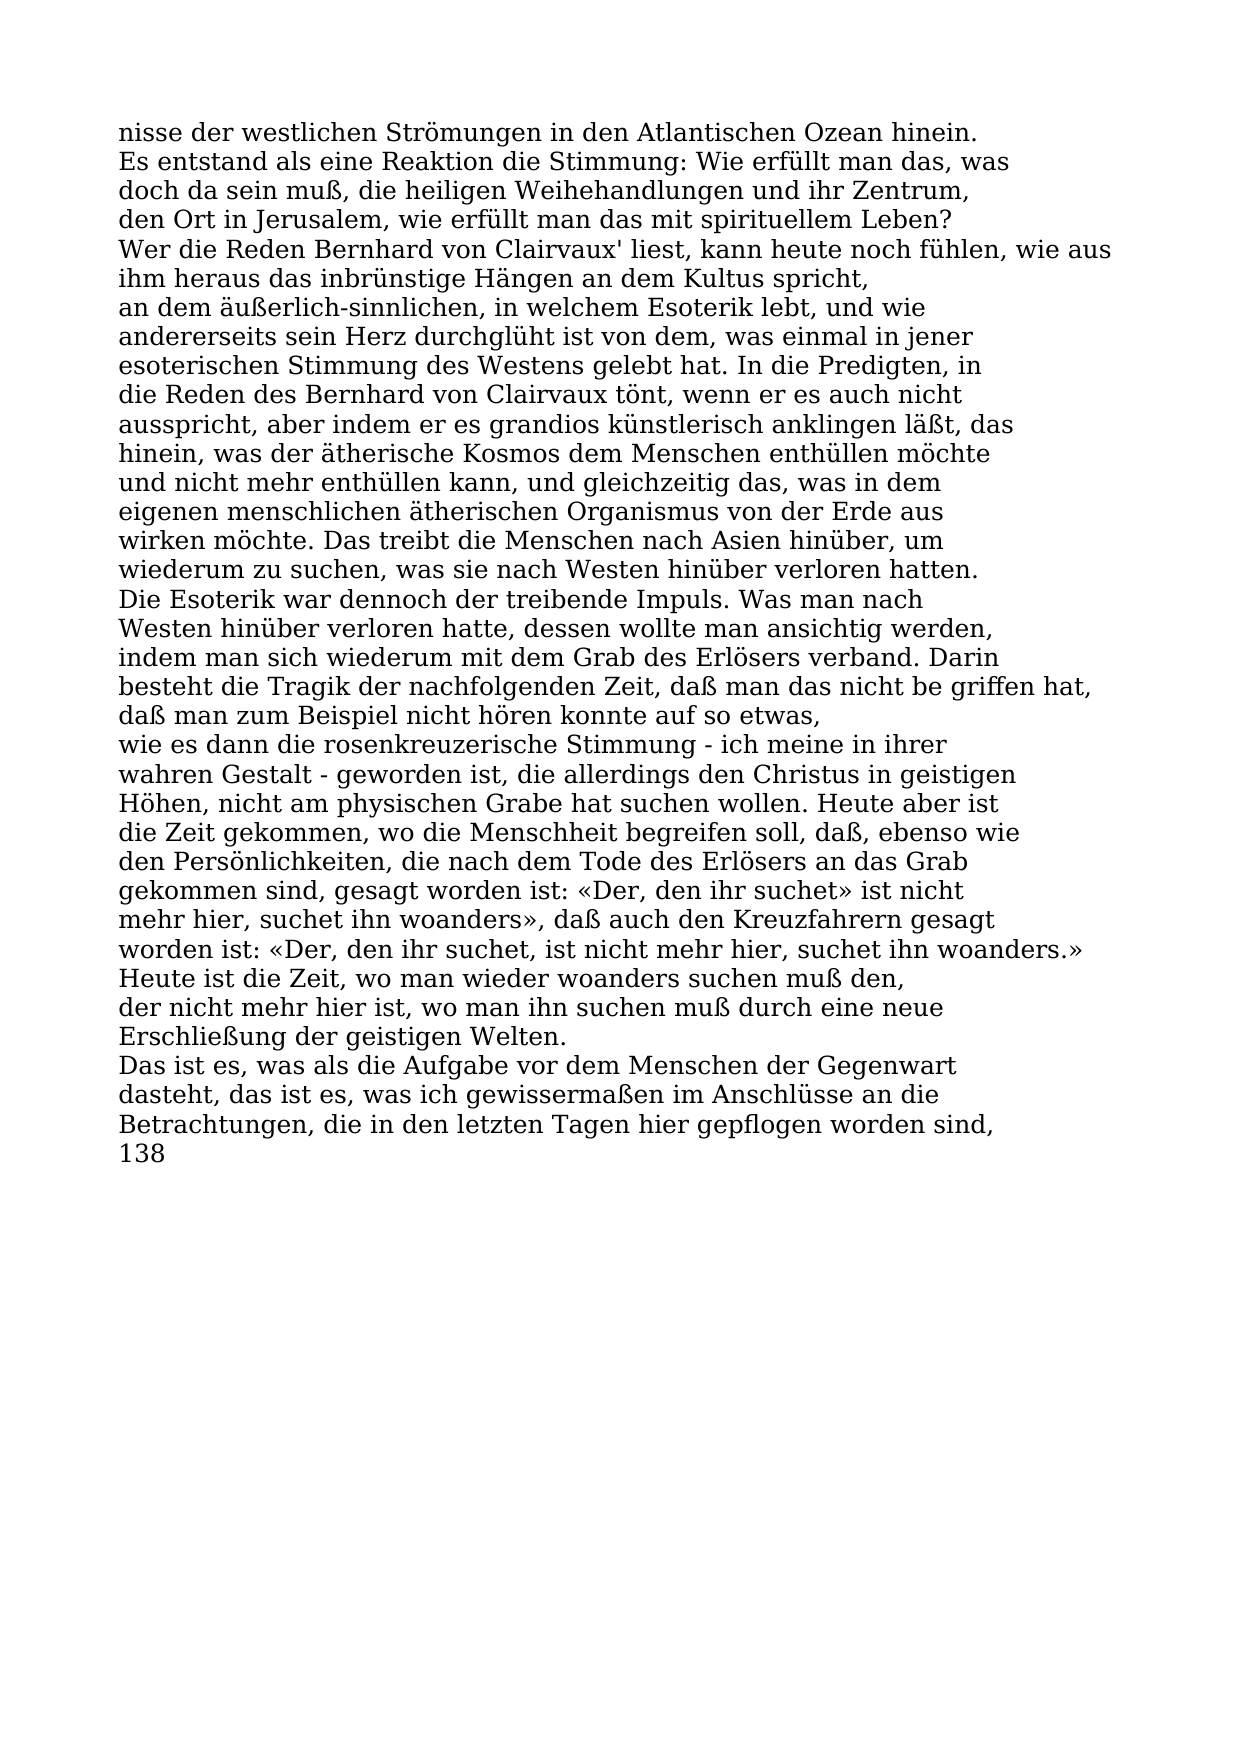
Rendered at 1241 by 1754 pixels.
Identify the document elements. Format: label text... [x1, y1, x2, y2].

text ausspricht, aber indem er es grandios künstlerisch anklingen läßt, das [118, 410, 1122, 439]
text Erschließung der geistigen Welten. [118, 1022, 1122, 1051]
text der nicht mehr hier ist, wo man ihn suchen muß durch eine neue [118, 993, 1122, 1022]
text Wer die Reden Bernhard von Clairvaux' liest, kann heute noch fühlen, wie aus ihm heraus das inbrünstige Hängen an dem Kultus spricht, [118, 235, 1122, 293]
text die Reden des Bernhard von Clairvaux tönt, wenn er es auch nicht [118, 381, 1122, 410]
text wirken möchte. Das treibt die Menschen nach Asien hinüber, um [118, 526, 1122, 556]
text Es entstand als eine Reaktion die Stimmung: Wie erfüllt man das, was [118, 147, 1122, 176]
text Das ist es, was als die Aufgabe vor dem Menschen der Gegenwart [118, 1051, 1122, 1081]
text gekommen sind, gesagt worden ist: «Der, den ihr suchet» ist nicht [118, 876, 1122, 906]
text Westen hinüber verloren hatte, dessen wollte man ansichtig werden, [118, 614, 1122, 643]
text besteht die Tragik der nachfolgenden Zeit, daß man das nicht be griffen hat, daß man zum Beispiel nicht hören konnte auf so etwas, [118, 672, 1122, 731]
text 138 [118, 1139, 1122, 1168]
text indem man sich wiederum mit dem Grab des Erlösers verband. Darin [118, 643, 1122, 672]
text eigenen menschlichen ätherischen Organismus von der Erde aus [118, 497, 1122, 526]
text doch da sein muß, die heiligen Weihehandlungen und ihr Zentrum, [118, 176, 1122, 206]
text andererseits sein Herz durchglüht ist von dem, was einmal in jener [118, 322, 1122, 351]
text nisse der westlichen Strömungen in den Atlantischen Ozean hinein. [118, 118, 1122, 147]
text wahren Gestalt - geworden ist, die allerdings den Christus in geistigen [118, 760, 1122, 789]
text mehr hier, suchet ihn woanders», daß auch den Kreuzfahrern gesagt [118, 906, 1122, 935]
text Höhen, nicht am physischen Grabe hat suchen wollen. Heute aber ist [118, 789, 1122, 818]
text hinein, was der ätherische Kosmos dem Menschen enthüllen möchte [118, 439, 1122, 468]
text und nicht mehr enthüllen kann, und gleichzeitig das, was in dem [118, 468, 1122, 497]
text den Persönlichkeiten, die nach dem Tode des Erlösers an das Grab [118, 847, 1122, 876]
text die Zeit gekommen, wo die Menschheit begreifen soll, daß, ebenso wie [118, 818, 1122, 847]
text worden ist: «Der, den ihr suchet, ist nicht mehr hier, suchet ihn woanders.» Heute ist die Zeit, wo man wieder woanders suchen muß den, [118, 935, 1122, 993]
text an dem äußerlich-sinnlichen, in welchem Esoterik lebt, und wie [118, 293, 1122, 322]
text den Ort in Jerusalem, wie erfüllt man das mit spirituellem Leben? [118, 206, 1122, 235]
text wie es dann die rosenkreuzerische Stimmung - ich meine in ihrer [118, 731, 1122, 760]
text Die Esoterik war dennoch der treibende Impuls. Was man nach [118, 585, 1122, 614]
text dasteht, das ist es, was ich gewissermaßen im Anschlüsse an die Betrachtungen, die in den letzten Tagen hier gepflogen worden sind, [118, 1081, 1122, 1139]
text esoterischen Stimmung des Westens gelebt hat. In die Predigten, in [118, 351, 1122, 381]
text wiederum zu suchen, was sie nach Westen hinüber verloren hatten. [118, 556, 1122, 585]
